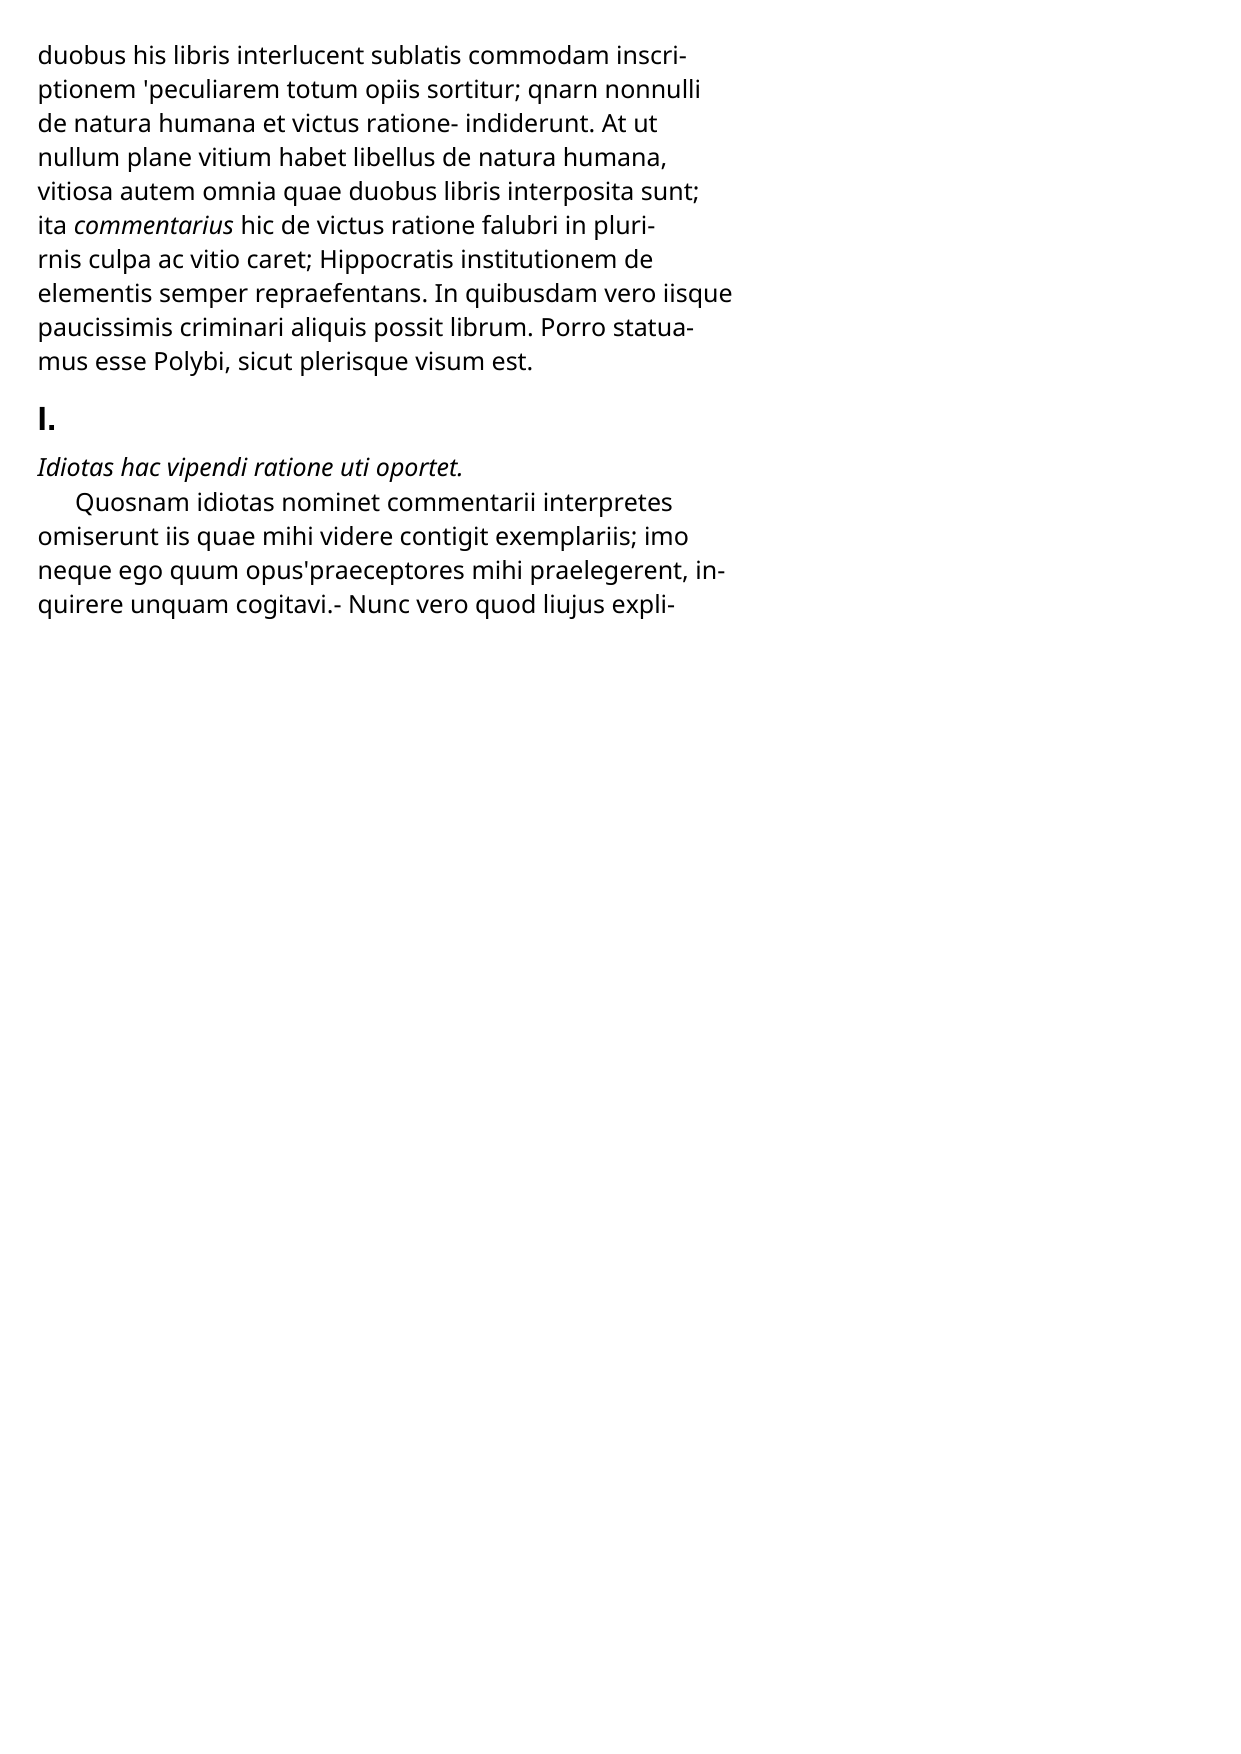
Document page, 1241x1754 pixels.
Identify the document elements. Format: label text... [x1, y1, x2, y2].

text Quosnam idiotas nominet commentarii interpretes omiserunt iis quae mihi videre contigit exemplariis; imo neque ego quum opus'praeceptores mihi praelegerent, in- quirere unquam cogitavi.- Nunc vero quod liujus expli- [37, 484, 1203, 620]
text Idiotas hac vipendi ratione uti oportet. [37, 450, 1203, 484]
text duobus his libris interlucent sublatis commodam inscri- ptionem 'peculiarem totum opiis sortitur; qnarn nonnulli de natura humana et victus ratione- indiderunt. At ut nullum plane vitium habet libellus de natura humana, vitiosa autem omnia quae duobus libris interposita sunt; ita commentarius hic de victus ratione falubri in pluri- rnis culpa ac vitio caret; Hippocratis institutionem de elementis semper repraefentans. In quibusdam vero iisque paucissimis criminari aliquis possit librum. Porro statua- mus esse Polybi, sicut plerisque visum est. [37, 37, 1203, 378]
subtitle I. [37, 399, 1203, 438]
